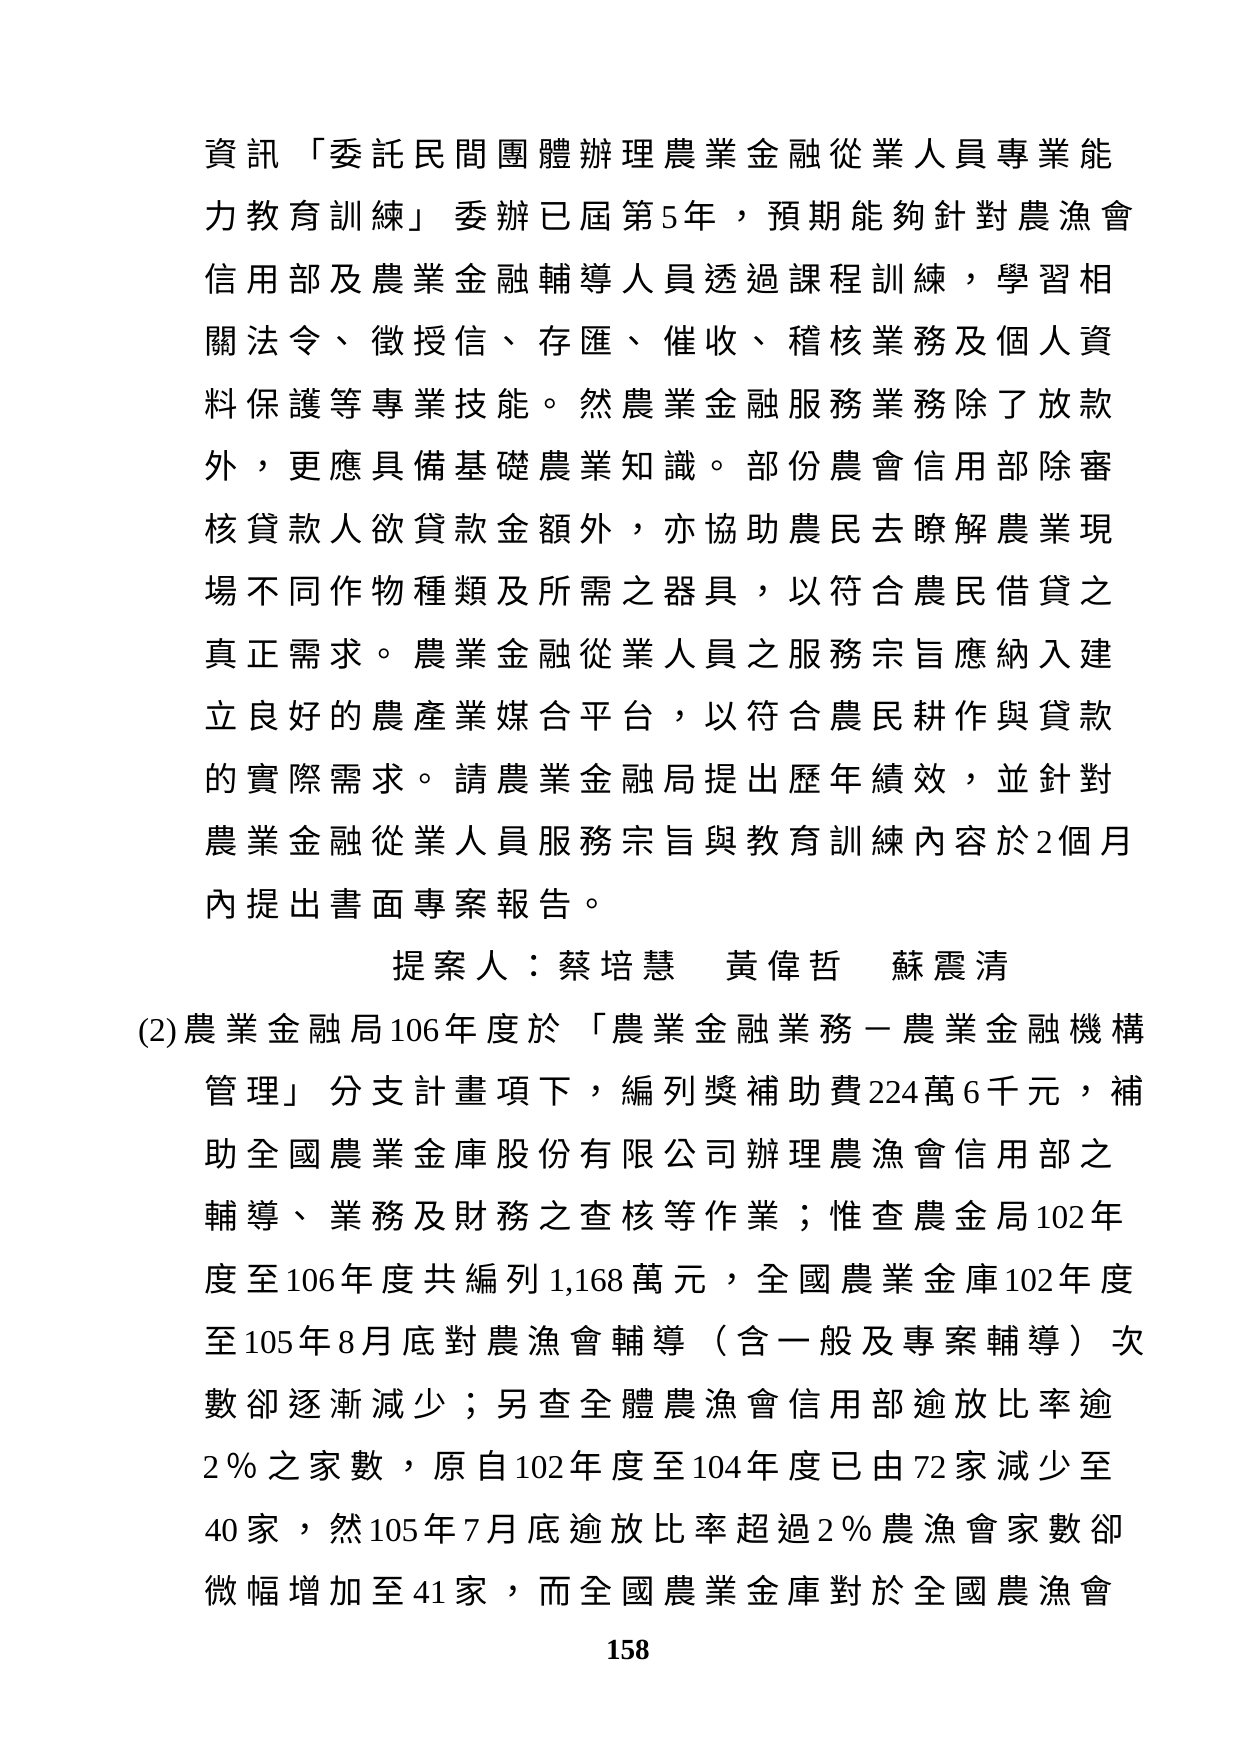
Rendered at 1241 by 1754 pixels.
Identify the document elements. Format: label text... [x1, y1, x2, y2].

text 提案人：蔡培慧 黃偉哲 蘇震清 [384, 923, 1044, 985]
list 資訊「委託民間團體辦理農業金融從業人員專業能力教育訓練」委辦已屆第5年，預期能夠針對農漁會信用部及農業金融輔導人員透過課程訓練，學習相關法令、徵授信、存匯、催收、稽核業務及個人資料保護等專業技能。然農業金融服務業務除了放款外，更應具備基礎農業知識。部份農會信用部除審核貸款人欲貸款金額外，亦協助農民去瞭解農業現場不同作物種類及所需之器具，以符合農民借貸之真正需求。農業金融從業人員之服務宗旨應納入建立良好的農產業媒合平台，以符合農民耕作與貸款的實際需求。請農業金融局提出歷年績效，並針對農業金融從業人員服務宗旨與教育訓練內容於2個月內提出書面專案報告。 [136, 110, 1148, 923]
list 農業金融局106年度於「農業金融業務－農業金融機構管理」分支計畫項下，編列獎補助費224萬6千元，補助全國農業金庫股份有限公司辦理農漁會信用部之輔導、業務及財務之查核等作業；惟查農金局102年度至106年度共編列1,168萬元，全國農業金庫102年度至105年8月底對農漁會輔導（含一般及專案輔導）次數卻逐漸減少；另查全體農漁會信用部逾放比率逾2％之家數，原自102年度至104年度已由72家減少至40家，然105年7月底逾放比率超過2％農漁會家數卻微幅增加至41家，而全國農業金庫對於全國農漁會 [136, 985, 1148, 1610]
